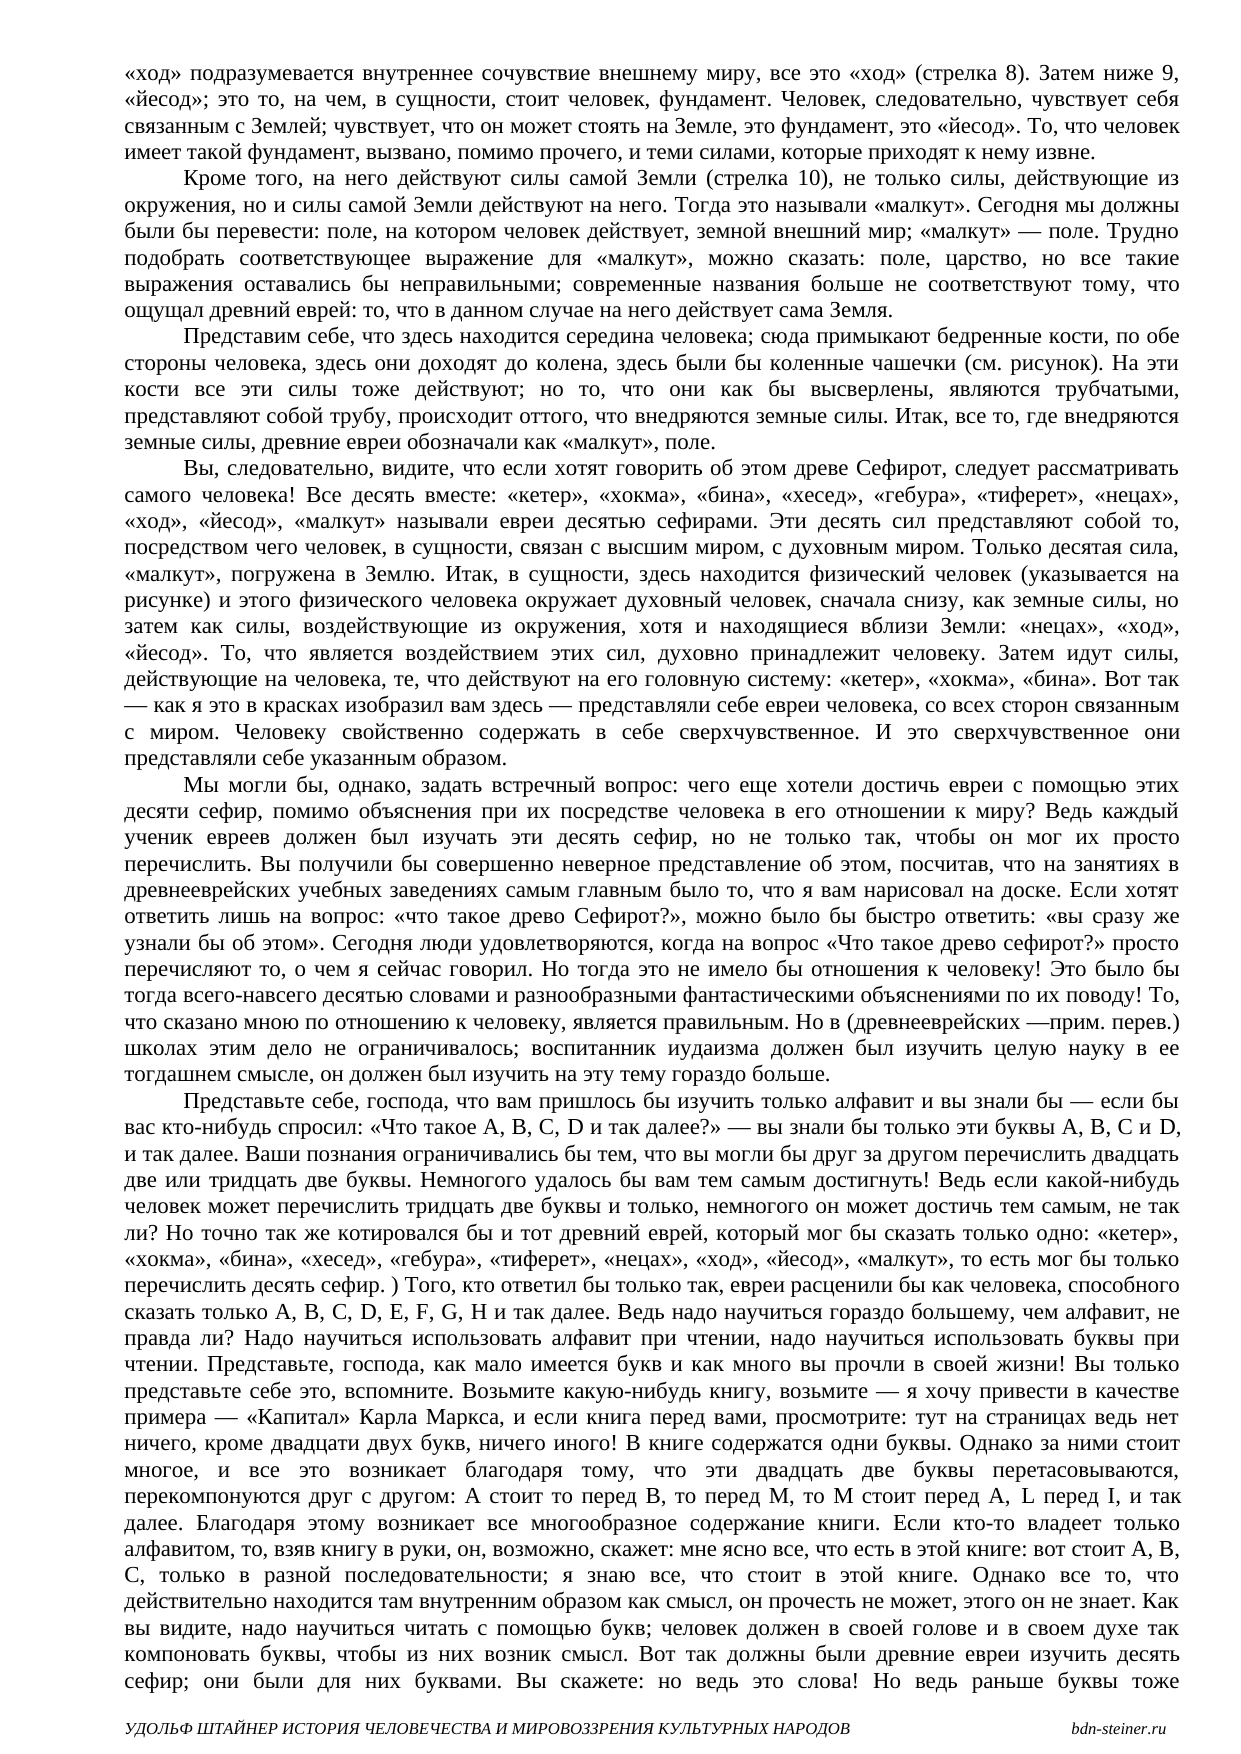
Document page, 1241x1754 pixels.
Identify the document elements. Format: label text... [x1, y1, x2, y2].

text Мы могли бы, однако, задать встречный вопрос: чего еще хотели достичь евреи с помощью этих десяти сефир, помимо объяснения при их посредстве человека в его отношении к миру? Ведь каждый ученик евреев должен был изучать эти десять сефир, но не только так, чтобы он мог их просто перечислить. Вы получили бы совершенно неверное представление об этом, посчитав, что на занятиях в древнееврейских учебных заведениях самым главным было то, что я вам нарисовал на доске. Если хотят ответить лишь на вопрос: «что такое древо Сефирот?», можно было бы быстро ответить: «вы сразу же узнали бы об этом». Сегодня люди удовлетворяются, когда на вопрос «Что такое древо сефирот?» просто перечисляют то, о чем я сейчас говорил. Но тогда это не имело бы отношения к человеку! Это было бы тогда всего-навсего десятью словами и разнообразными фантастическими объяснениями по их поводу! То, что сказано мною по отношению к человеку, является правильным. Но в (древнееврейских —прим. перев.) школах этим дело не ограничивалось; воспитанник иудаизма должен был изучить целую науку в ее тогдашнем смысле, он должен был изучить на эту тему гораздо больше. [124, 771, 1181, 1087]
text Вы, следовательно, видите, что если хотят говорить об этом древе Сефирот, следует рассматривать самого человека! Все десять вместе: «кетер», «хокма», «бина», «хесед», «гебура», «тиферет», «нецах», «ход», «йесод», «малкут» называли евреи десятью сефирами. Эти десять сил представляют собой то, посредством чего человек, в сущности, связан с высшим миром, с духовным миром. Только десятая сила, «малкут», погружена в Землю. Итак, в сущности, здесь находится физический человек (указывается на рисунке) и этого физического человека окружает духовный человек, сначала снизу, как земные силы, но затем как силы, воздействующие из окружения, хотя и находящиеся вблизи Земли: «нецах», «ход», «йесод». То, что является воздействием этих сил, духовно принадлежит человеку. Затем идут силы, действующие на человека, те, что действуют на его головную систему: «кетер», «хокма», «бина». Вот так — как я это в красках изобразил вам здесь — представляли себе евреи человека, со всех сторон связанным с миром. Человеку свойственно содержать в себе сверхчувственное. И это сверхчувственное они представляли себе указанным образом. [124, 454, 1181, 771]
text Представьте себе, господа, что вам пришлось бы изучить только алфавит и вы знали бы — если бы вас кто-нибудь спросил: «Что такое А, В, С, D и так далее?» — вы знали бы только эти буквы А, В, С и D, и так далее. Ваши познания ограничивались бы тем, что вы могли бы друг за другом перечислить двадцать две или тридцать две буквы. Немногого удалось бы вам тем самым достигнуть! Ведь если какой-нибудь человек может перечислить тридцать две буквы и только, немногого он может достичь тем самым, не так ли? Но точно так же котировался бы и тот древний еврей, который мог бы сказать только одно: «кетер», «хокма», «бина», «хесед», «гебура», «тиферет», «нецах», «ход», «йесод», «малкут», то есть мог бы только перечислить десять сефир. ) Того, кто ответил бы только так, евреи расценили бы как человека, способного сказать только А, В, С, D, E, F, G, Н и так далее. Ведь надо научиться гораздо большему, чем алфавит, не правда ли? Надо научиться использовать алфавит при чтении, надо научиться использовать буквы при чтении. Представьте, господа, как мало имеется букв и как много вы прочли в своей жизни! Вы только представьте себе это, вспомните. Возьмите какую-нибудь книгу, возьмите — я хочу привести в качестве примера — «Капитал» Карла Маркса, и если книга перед вами, просмотрите: тут на страницах ведь нет ничего, кроме двадцати двух букв, ничего иного! В книге содержатся одни буквы. Однако за ними стоит многое, и все это возникает благодаря тому, что эти двадцать две буквы перетасовываются, перекомпонуются друг с другом: А стоит то перед В, то перед М, то М стоит перед А, L перед I, и так далее. Благодаря этому возникает все многообразное содержание книги. Если кто-то владеет только алфавитом, то, взяв книгу в руки, он, возможно, скажет: мне ясно все, что есть в этой книге: вот стоит А, В, С, только в разной последовательности; я знаю все, что стоит в этой книге. Однако все то, что действительно находится там внутренним образом как смысл, он прочесть не может, этого он не знает. Как вы видите, надо научиться читать с помощью букв; человек должен в своей голове и в своем духе так компоновать буквы, чтобы из них возник смысл. Вот так должны были древние евреи изучить десять сефир; они были для них буквами. Вы скажете: но ведь это слова! Но ведь раньше буквы тоже [124, 1087, 1181, 1693]
text Кроме того, на него действуют силы самой Земли (стрелка 10), не только силы, действующие из окружения, но и силы самой Земли действуют на него. Тогда это называли «малкут». Сегодня мы должны были бы перевести: поле, на котором человек действует, земной внешний мир; «малкут» — поле. Трудно подобрать соответствующее выражение для «малкут», можно сказать: поле, царство, но все такие выражения оставались бы неправильными; современные названия больше не соответствуют тому, что ощущал древний еврей: то, что в данном случае на него действует сама Земля. [124, 164, 1181, 323]
text «ход» подразумевается внутреннее сочувствие внешнему миру, все это «ход» (стрелка 8). Затем ниже 9, «йесод»; это то, на чем, в сущности, стоит человек, фундамент. Человек, следовательно, чувствует себя связанным с Землей; чувствует, что он может стоять на Земле, это фундамент, это «йесод». То, что человек имеет такой фундамент, вызвано, помимо прочего, и теми силами, которые приходят к нему извне. [124, 59, 1181, 164]
text Представим себе, что здесь находится середина человека; сюда примыкают бедренные кости, по обе стороны человека, здесь они доходят до колена, здесь были бы коленные чашечки (см. рисунок). На эти кости все эти силы тоже действуют; но то, что они как бы высверлены, являются трубчатыми, представляют собой трубу, происходит оттого, что внедряются земные силы. Итак, все то, где внедряются земные силы, древние евреи обозначали как «малкут», поле. [124, 323, 1181, 454]
